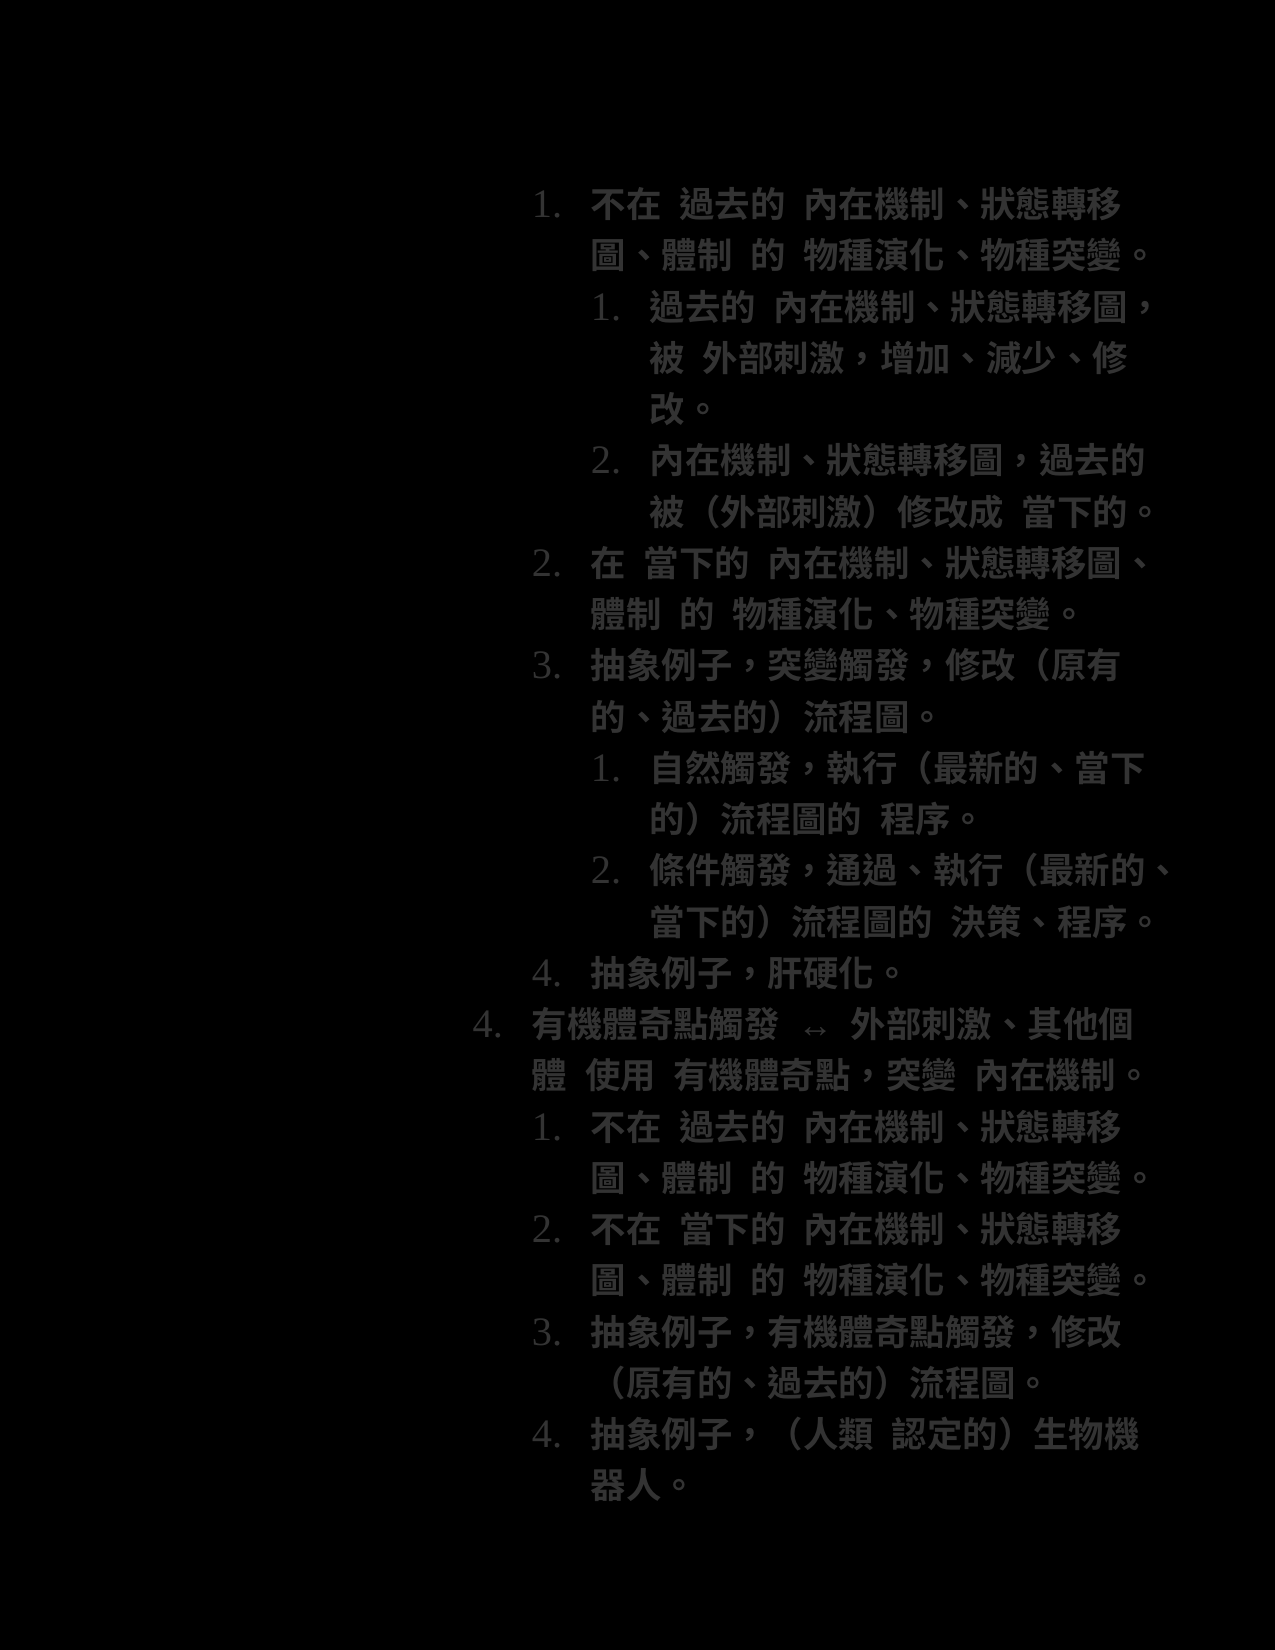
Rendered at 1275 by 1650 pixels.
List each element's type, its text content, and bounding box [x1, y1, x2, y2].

list 在 當下的 內在機制、狀態轉移圖、體制 的 物種演化、物種突變。 [532, 535, 1157, 638]
list 抽象例子，有機體奇點觸發，修改（原有的、過去的）流程圖。 [532, 1304, 1157, 1406]
list 不在 過去的 內在機制、狀態轉移圖、體制 的 物種演化、物種突變。 [532, 1099, 1157, 1201]
list 有機體奇點觸發 ↔ 外部刺激、其他個體 使用 有機體奇點，突變 內在機制。 [472, 996, 1157, 1099]
list 條件觸發，通過、執行（最新的、當下的）流程圖的 決策、程序。 [591, 843, 1157, 945]
list 過去的 內在機制、狀態轉移圖，被 外部刺激，增加、減少、修改。 [591, 279, 1157, 433]
list 抽象例子，肝硬化。 [532, 945, 1157, 996]
list 自然觸發，執行（最新的、當下的）流程圖的 程序。 [591, 740, 1157, 843]
list 抽象例子，（人類 認定的）生物機器人。 [532, 1406, 1157, 1509]
list 抽象例子，突變觸發，修改（原有的、過去的）流程圖。 [532, 638, 1157, 740]
list 不在 當下的 內在機制、狀態轉移圖、體制 的 物種演化、物種突變。 [532, 1201, 1157, 1304]
list 內在機制、狀態轉移圖，過去的 被（外部刺激）修改成 當下的。 [591, 433, 1157, 535]
list 不在 過去的 內在機制、狀態轉移圖、體制 的 物種演化、物種突變。 [532, 176, 1157, 279]
